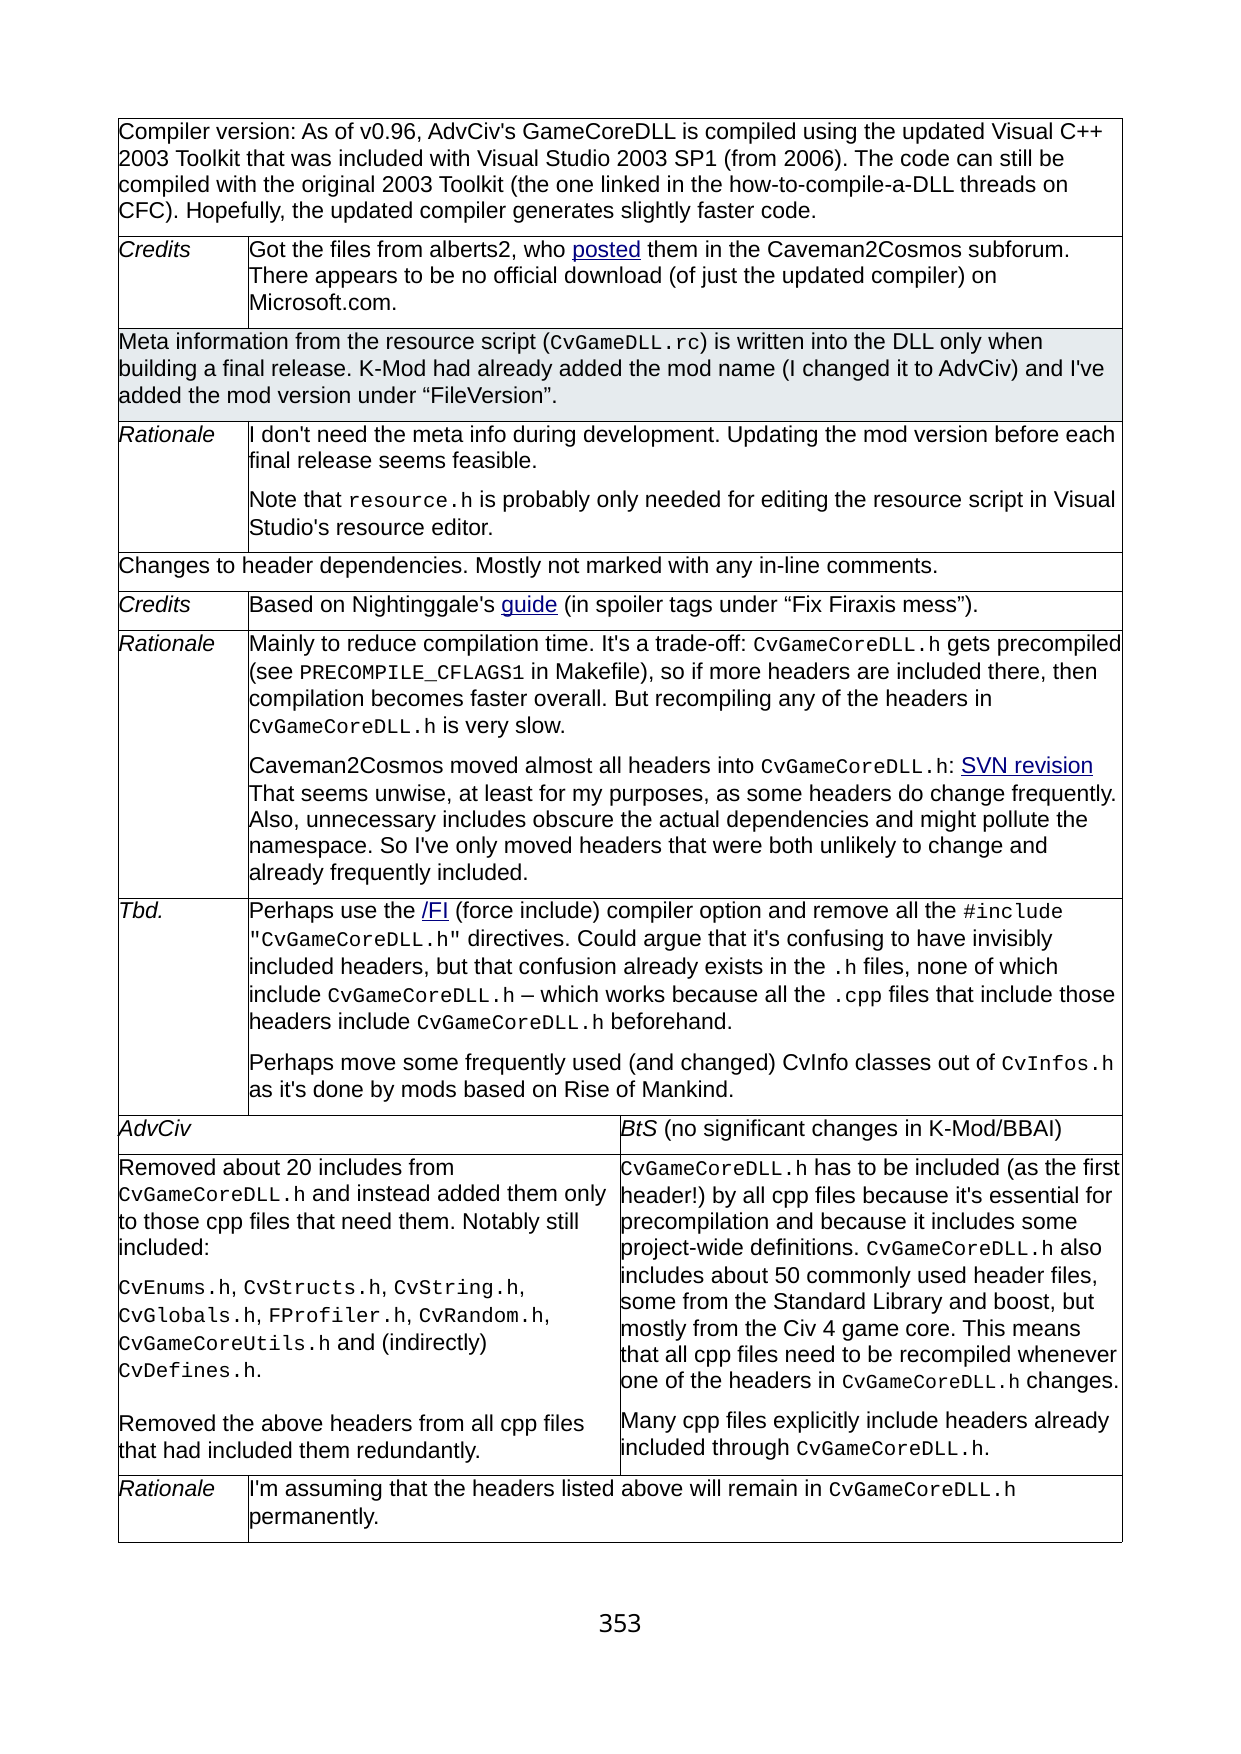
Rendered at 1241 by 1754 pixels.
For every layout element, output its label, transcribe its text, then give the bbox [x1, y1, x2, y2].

table_cell Meta information from the resource script (CvGameDLL.rc) is written into the DLL only when building a final release. K-Mod had already added the mod name (I changed it to AdvCiv) and I've added the mod version under “FileVersion”. [119, 329, 1122, 421]
table_cell Mainly to reduce compilation time. It's a trade-off: CvGameCoreDLL.h gets precompiled (see PRECOMPILE_CFLAGS1 in Makefile), so if more headers are included there, then compilation becomes faster overall. But recompiling any of the headers in CvGameCoreDLL.h is very slow. Caveman2Cosmos moved almost all headers into CvGameCoreDLL.h: SVN revision That seems unwise, at least for my purposes, as some headers do change frequently. Also, unnecessary includes obscure the actual dependencies and might pollute the namespace. So I've only moved headers that were both unlikely to change and already frequently included. [249, 631, 1122, 897]
table_cell Rationale [119, 1476, 248, 1542]
table_cell Rationale [119, 631, 248, 897]
table_cell Credits [119, 592, 248, 630]
table_cell Got the files from alberts2, who posted them in the Caveman2Cosmos subforum. There appears to be no official download (of just the updated compiler) on Microsoft.com. [249, 237, 1122, 328]
table_cell Credits [119, 237, 248, 328]
table_cell BtS (no significant changes in K-Mod/BBAI) [621, 1116, 1122, 1154]
table_cell I don't need the meta info during development. Updating the mod version before each final release seems feasible. Note that resource.h is probably only needed for editing the resource script in Visual Studio's resource editor. [249, 422, 1122, 552]
table_cell CvGameCoreDLL.h has to be included (as the first header!) by all cpp files because it's essential for precompilation and because it includes some project-wide definitions. CvGameCoreDLL.h also includes about 50 commonly used header files, some from the Standard Library and boost, but mostly from the Civ 4 game core. This means that all cpp files need to be recompiled whenever one of the headers in CvGameCoreDLL.h changes. Many cpp files explicitly include headers already included through CvGameCoreDLL.h. [621, 1155, 1122, 1475]
table_cell Removed about 20 includes from CvGameCoreDLL.h and instead added them only to those cpp files that need them. Notably still included: CvEnums.h, CvStructs.h, CvString.h, CvGlobals.h, FProfiler.h, CvRandom.h, CvGameCoreUtils.h and (indirectly) CvDefines.h. Removed the above headers from all cpp files that had included them redundantly. [119, 1155, 620, 1475]
table_cell Rationale [119, 422, 248, 552]
table_cell Perhaps use the /FI (force include) compiler option and remove all the #include "CvGameCoreDLL.h" directives. Could argue that it's confusing to have invisibly included headers, but that confusion already exists in the .h files, none of which include CvGameCoreDLL.h – which works because all the .cpp files that include those headers include CvGameCoreDLL.h beforehand. Perhaps move some frequently used (and changed) CvInfo classes out of CvInfos.h as it's done by mods based on Rise of Mankind. [249, 899, 1122, 1115]
table_cell Compiler version: As of v0.96, AdvCiv's GameCoreDLL is compiled using the updated Visual C++ 2003 Toolkit that was included with Visual Studio 2003 SP1 (from 2006). The code can still be compiled with the original 2003 Toolkit (the one linked in the how-to-compile-a-DLL threads on CFC). Hopefully, the updated compiler generates slightly faster code. [119, 119, 1122, 236]
table_cell Based on Nightinggale's guide (in spoiler tags under “Fix Firaxis mess”). [249, 592, 1122, 630]
table_cell I'm assuming that the headers listed above will remain in CvGameCoreDLL.h permanently. [249, 1476, 1122, 1542]
table_cell Tbd. [119, 899, 248, 1115]
table_cell Changes to header dependencies. Mostly not marked with any in-line comments. [119, 553, 1122, 591]
table_cell AdvCiv [119, 1116, 620, 1154]
